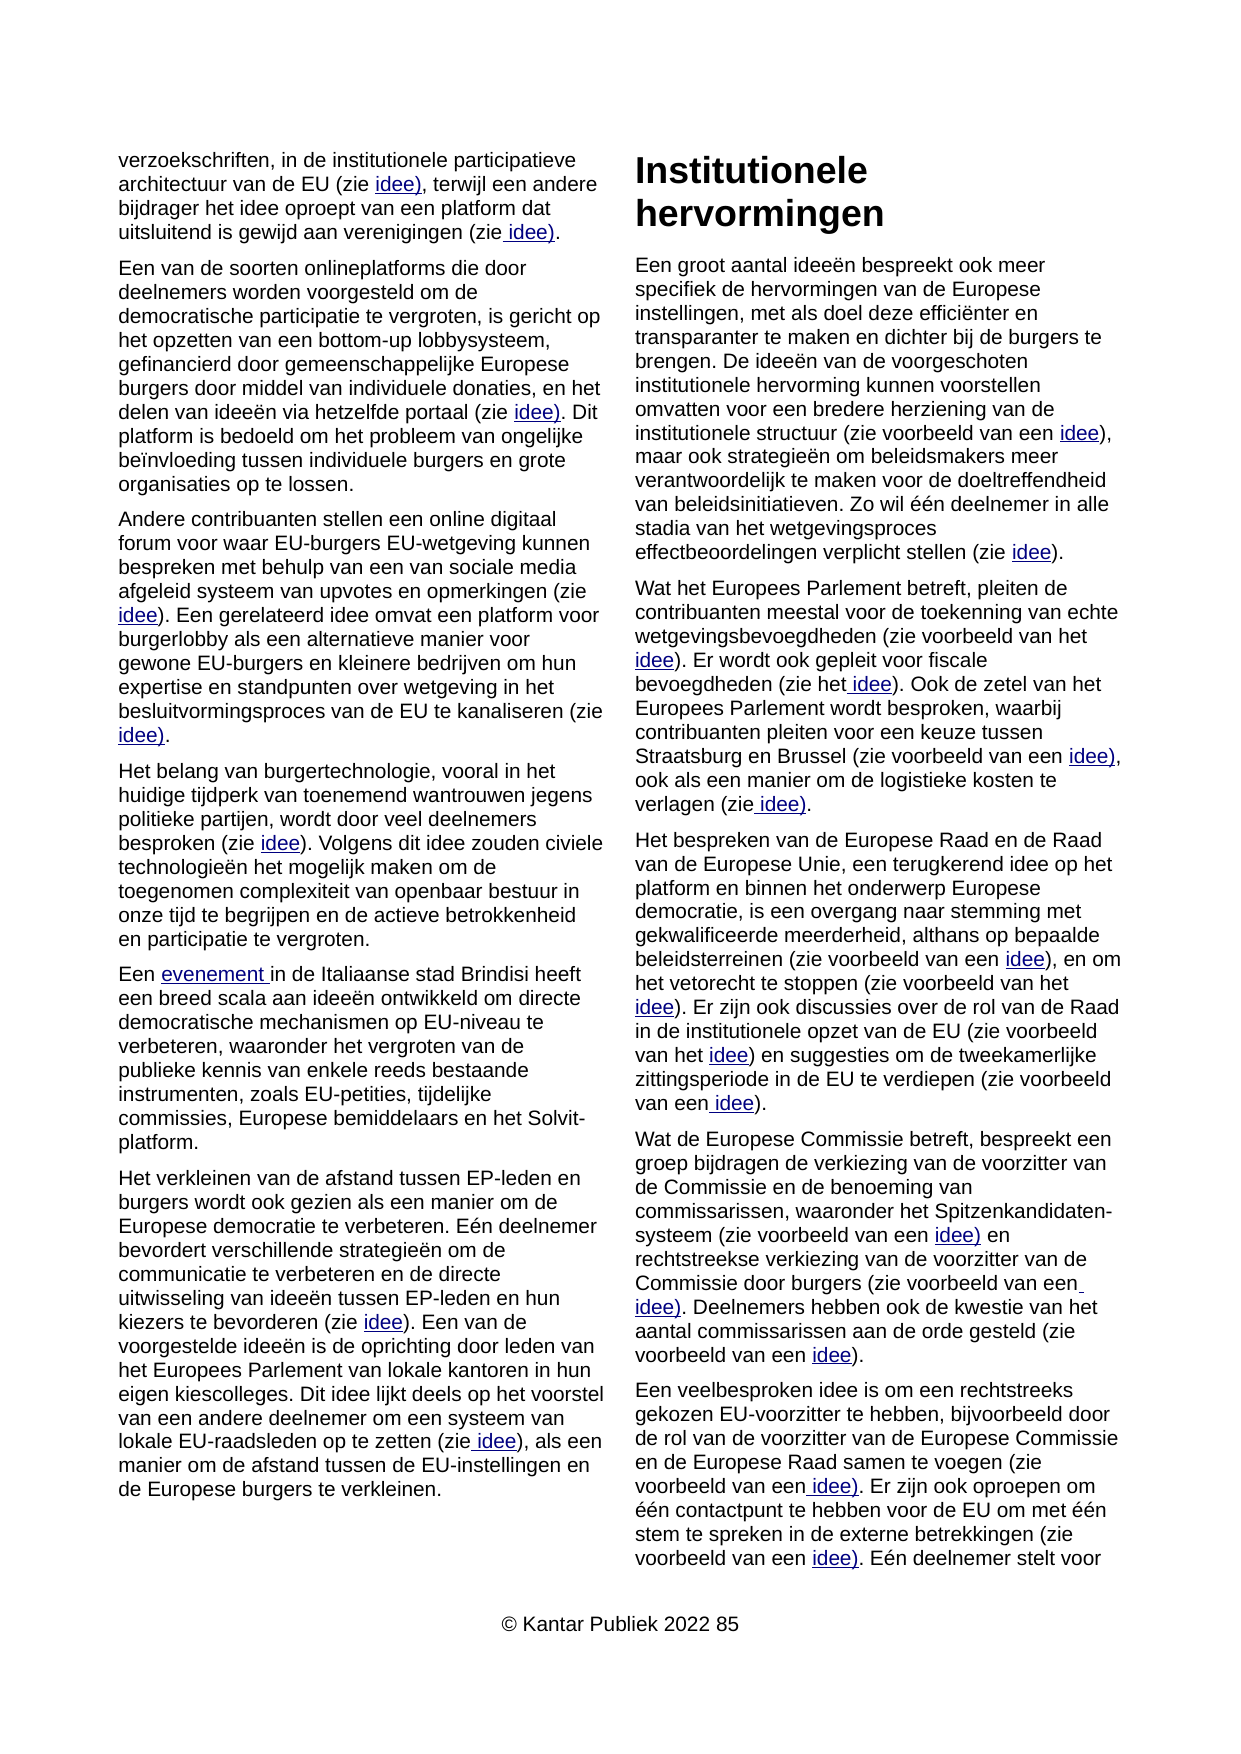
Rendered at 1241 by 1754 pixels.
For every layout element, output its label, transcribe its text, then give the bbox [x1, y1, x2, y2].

text verzoekschriften, in de institutionele participatieve architectuur van de EU (zie idee), terwijl een andere bijdrager het idee oproept van een platform dat uitsluitend is gewijd aan verenigingen (zie idee). [118, 148, 605, 244]
text Het belang van burgertechnologie, vooral in het huidige tijdperk van toenemend wantrouwen jegens politieke partijen, wordt door veel deelnemers besproken (zie idee). Volgens dit idee zouden civiele technologieën het mogelijk maken om de toegenomen complexiteit van openbaar bestuur in onze tijd te begrijpen en de actieve betrokkenheid en participatie te vergroten. [118, 759, 605, 950]
text Een veelbesproken idee is om een rechtstreeks gekozen EU-voorzitter te hebben, bijvoorbeeld door de rol van de voorzitter van de Europese Commissie en de Europese Raad samen te voegen (zie voorbeeld van een idee). Er zijn ook oproepen om één contactpunt te hebben voor de EU om met één stem te spreken in de externe betrekkingen (zie voorbeeld van een idee). Eén deelnemer stelt voor [635, 1378, 1122, 1570]
text Een van de soorten onlineplatforms die door deelnemers worden voorgesteld om de democratische participatie te vergroten, is gericht op het opzetten van een bottom-up lobbysysteem, gefinancierd door gemeenschappelijke Europese burgers door middel van individuele donaties, en het delen van ideeën via hetzelfde portaal (zie idee). Dit platform is bedoeld om het probleem van ongelijke beïnvloeding tussen individuele burgers en grote organisaties op te lossen. [118, 256, 605, 495]
text Het bespreken van de Europese Raad en de Raad van de Europese Unie, een terugkerend idee op het platform en binnen het onderwerp Europese democratie, is een overgang naar stemming met gekwalificeerde meerderheid, althans op bepaalde beleidsterreinen (zie voorbeeld van een idee), en om het vetorecht te stoppen (zie voorbeeld van het idee). Er zijn ook discussies over de rol van de Raad in de institutionele opzet van de EU (zie voorbeeld van het idee) en suggesties om de tweekamerlijke zittingsperiode in de EU te verdiepen (zie voorbeeld van een idee). [635, 827, 1122, 1115]
text Wat het Europees Parlement betreft, pleiten de contribuanten meestal voor de toekenning van echte wetgevingsbevoegdheden (zie voorbeeld van het idee). Er wordt ook gepleit voor fiscale bevoegdheden (zie het idee). Ook de zetel van het Europees Parlement wordt besproken, waarbij contribuanten pleiten voor een keuze tussen Straatsburg en Brussel (zie voorbeeld van een idee), ook als een manier om de logistieke kosten te verlagen (zie idee). [635, 576, 1122, 816]
text Een groot aantal ideeën bespreekt ook meer specifiek de hervormingen van de Europese instellingen, met als doel deze efficiënter en transparanter te maken en dichter bij de burgers te brengen. De ideeën van de voorgeschoten institutionele hervorming kunnen voorstellen omvatten voor een bredere herziening van de institutionele structuur (zie voorbeeld van een idee), maar ook strategieën om beleidsmakers meer verantwoordelijk te maken voor de doeltreffendheid van beleidsinitiatieven. Zo wil één deelnemer in alle stadia van het wetgevingsproces effectbeoordelingen verplicht stellen (zie idee). [635, 253, 1122, 564]
text Het verkleinen van de afstand tussen EP-leden en burgers wordt ook gezien als een manier om de Europese democratie te verbeteren. Eén deelnemer bevordert verschillende strategieën om de communicatie te verbeteren en de directe uitwisseling van ideeën tussen EP-leden en hun kiezers te bevorderen (zie idee). Een van de voorgestelde ideeën is de oprichting door leden van het Europees Parlement van lokale kantoren in hun eigen kiescolleges. Dit idee lijkt deels op het voorstel van een andere deelnemer om een systeem van lokale EU-raadsleden op te zetten (zie idee), als een manier om de afstand tussen de EU-instellingen en de Europese burgers te verkleinen. [118, 1166, 605, 1501]
subtitle Institutionele hervormingen [635, 148, 1122, 234]
text Een evenement in de Italiaanse stad Brindisi heeft een breed scala aan ideeën ontwikkeld om directe democratische mechanismen op EU-niveau te verbeteren, waaronder het vergroten van de publieke kennis van enkele reeds bestaande instrumenten, zoals EU-petities, tijdelijke commissies, Europese bemiddelaars en het Solvit-platform. [118, 962, 605, 1154]
text Wat de Europese Commissie betreft, bespreekt een groep bijdragen de verkiezing van de voorzitter van de Commissie en de benoeming van commissarissen, waaronder het Spitzenkandidaten-systeem (zie voorbeeld van een idee) en rechtstreekse verkiezing van de voorzitter van de Commissie door burgers (zie voorbeeld van een idee). Deelnemers hebben ook de kwestie van het aantal commissarissen aan de orde gesteld (zie voorbeeld van een idee). [635, 1127, 1122, 1366]
text Andere contribuanten stellen een online digitaal forum voor waar EU-burgers EU-wetgeving kunnen bespreken met behulp van een van sociale media afgeleid systeem van upvotes en opmerkingen (zie idee). Een gerelateerd idee omvat een platform voor burgerlobby als een alternatieve manier voor gewone EU-burgers en kleinere bedrijven om hun expertise en standpunten over wetgeving in het besluitvormingsproces van de EU te kanaliseren (zie idee). [118, 507, 605, 747]
